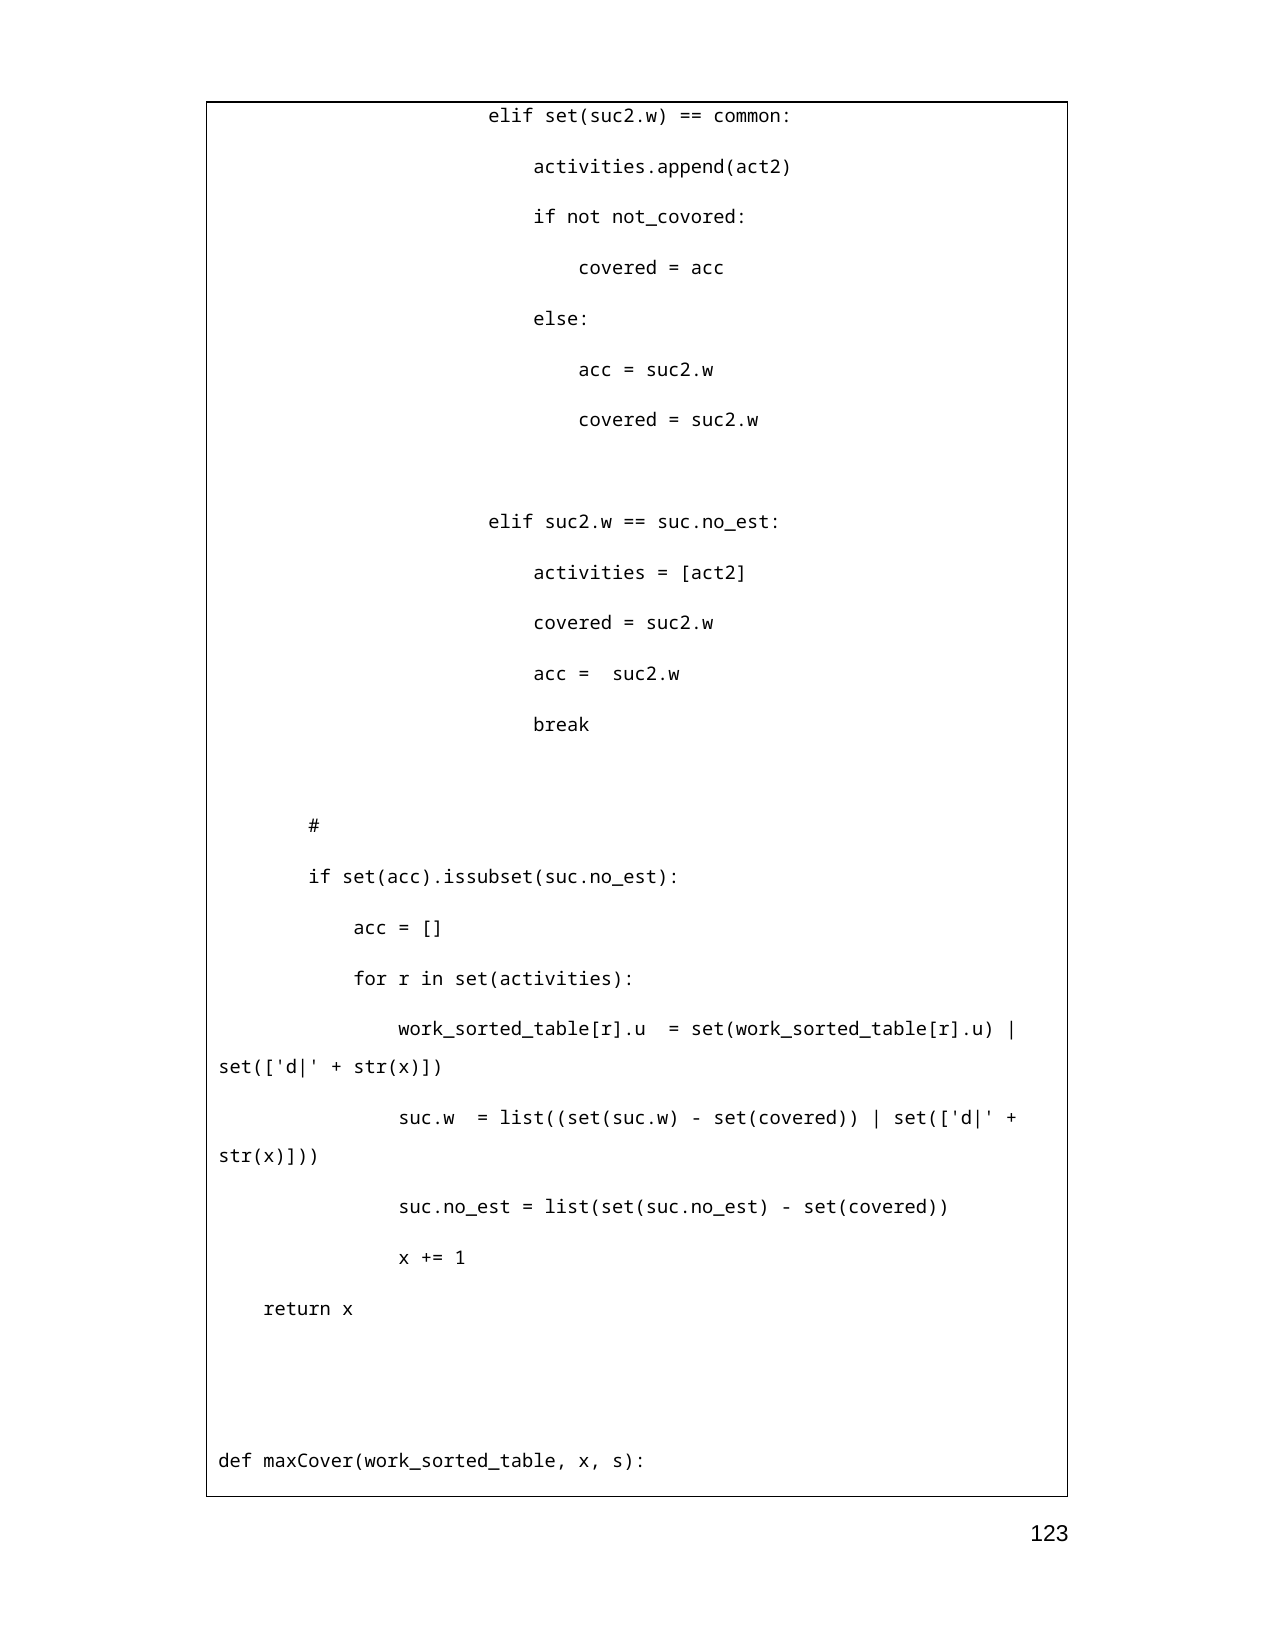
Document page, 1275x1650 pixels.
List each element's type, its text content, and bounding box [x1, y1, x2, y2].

table_header elif set(suc2.w) == common: activities.append(act2) if not not_covored: covered = acc else: acc = suc2.w covered = suc2.w elif suc2.w == suc.no_est: activities = [act2] covered = suc2.w acc = suc2.w break # if set(acc).issubset(suc.no_est): acc = [] for r in set(activities): work_sorted_table[r].u = set(work_sorted_table[r].u) | set(['d|' + str(x)]) suc.w = list((set(suc.w) - set(covered)) | set(['d|' + str(x)])) suc.no_est = list(set(suc.no_est) - set(covered)) x += 1 return x def maxCover(work_sorted_table, x, s): [207, 103, 1067, 1496]
